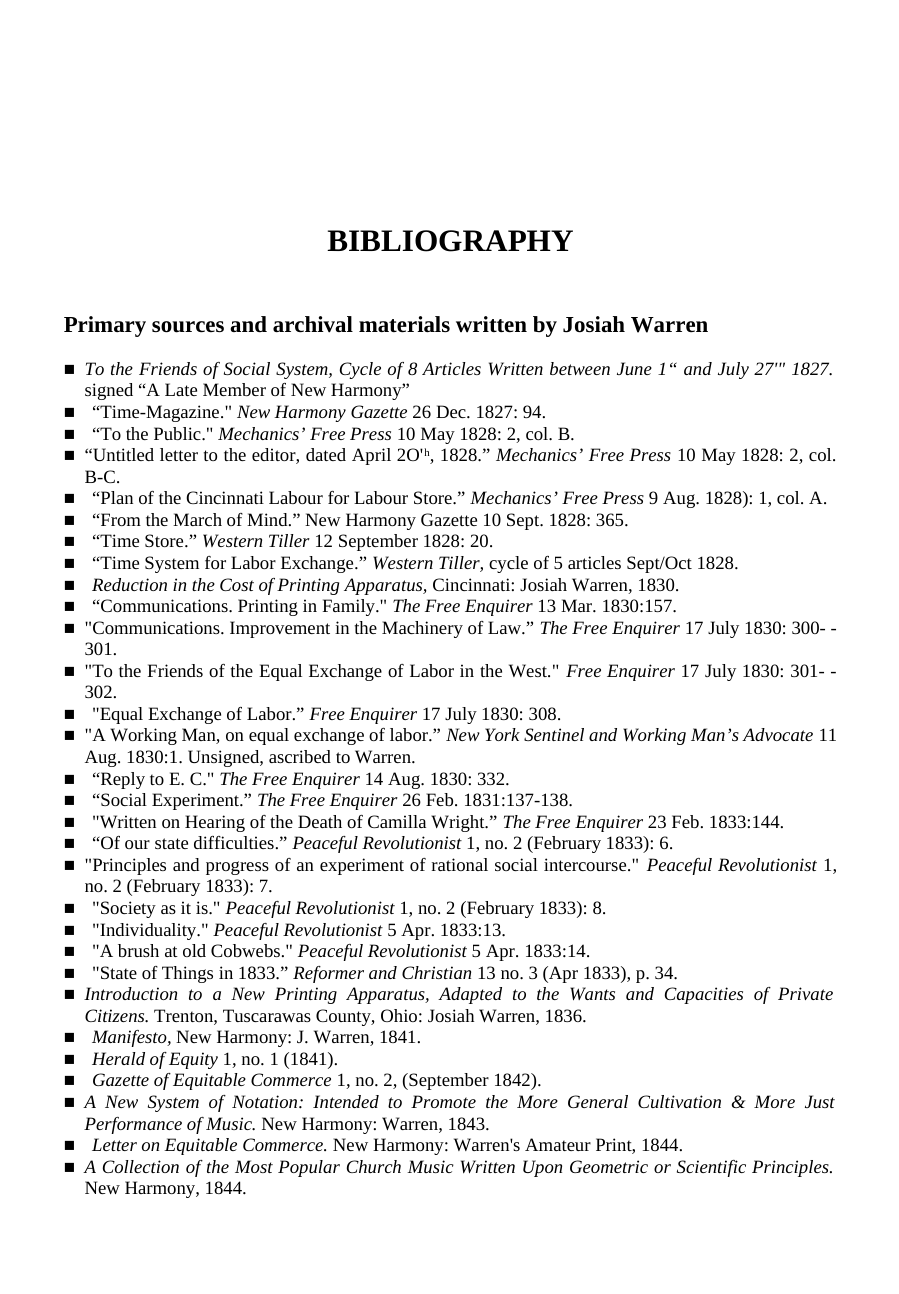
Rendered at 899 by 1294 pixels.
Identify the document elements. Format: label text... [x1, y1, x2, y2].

list "Written on Hearing of the Death of Camilla Wright.” The Free Enquirer 23 Feb. 1833:144. [63, 811, 837, 832]
list “Reply to E. C." The Free Enquirer 14 Aug. 1830: 332. [63, 767, 837, 789]
list “Of our state difficulties.” Peaceful Revolutionist 1, no. 2 (February 1833): 6. [63, 832, 837, 854]
list Herald of Equity 1, no. 1 (1841). [63, 1048, 837, 1069]
list "Principles and progress of an experiment of rational social intercourse." Peaceful Revolutionist 1, no. 2 (February 1833): 7. [63, 854, 837, 897]
list “Untitled letter to the editor, dated April 2O'h, 1828.” Mechanics’ Free Press 10 May 1828: 2, col. B-C. [63, 444, 837, 487]
list “Plan of the Cincinnati Labour for Labour Store.” Mechanics’ Free Press 9 Aug. 1828): 1, col. A. [63, 487, 837, 509]
list To the Friends of Social System, Cycle of 8 Articles Written between June 1“ and July 27'" 1827. signed “A Late Member of New Harmony” [63, 358, 837, 401]
list Reduction in the Cost of Printing Apparatus, Cincinnati: Josiah Warren, 1830. [63, 573, 837, 595]
list "Communications. Improvement in the Machinery of Law.” The Free Enquirer 17 July 1830: 300- -301. [63, 617, 837, 660]
list “To the Public." Mechanics’ Free Press 10 May 1828: 2, col. B. [63, 422, 837, 444]
list “From the March of Mind.” New Harmony Gazette 10 Sept. 1828: 365. [63, 509, 837, 530]
text Primary sources and archival materials written by Josiah Warren [63, 311, 837, 337]
list Gazette of Equitable Commerce 1, no. 2, (September 1842). [63, 1069, 837, 1091]
list A Collection of the Most Popular Church Music Written Upon Geometric or Scientific Principles. New Harmony, 1844. [63, 1156, 837, 1199]
list “Communications. Printing in Family." The Free Enquirer 13 Mar. 1830:157. [63, 595, 837, 617]
list "Society as it is." Peaceful Revolutionist 1, no. 2 (February 1833): 8. [63, 897, 837, 918]
list "A brush at old Cobwebs." Peaceful Revolutionist 5 Apr. 1833:14. [63, 940, 837, 962]
list "Individuality." Peaceful Revolutionist 5 Apr. 1833:13. [63, 918, 837, 940]
list "To the Friends of the Equal Exchange of Labor in the West." Free Enquirer 17 July 1830: 301- -302. [63, 660, 837, 703]
list "Equal Exchange of Labor.” Free Enquirer 17 July 1830: 308. [63, 703, 837, 724]
list “Time Store.” Western Tiller 12 September 1828: 20. [63, 530, 837, 552]
subtitle BIBLIOGRAPHY [63, 222, 837, 258]
list "A Working Man, on equal exchange of labor.” New York Sentinel and Working Man’s Advocate 11 Aug. 1830:1. Unsigned, ascribed to Warren. [63, 724, 837, 767]
list “Time System for Labor Exchange.” Western Tiller, cycle of 5 articles Sept/Oct 1828. [63, 552, 837, 573]
list "State of Things in 1833.” Reformer and Christian 13 no. 3 (Apr 1833), p. 34. [63, 962, 837, 983]
list Letter on Equitable Commerce. New Harmony: Warren's Amateur Print, 1844. [63, 1134, 837, 1156]
list A New System of Notation: Intended to Promote the More General Cultivation & More Just Performance of Music. New Harmony: Warren, 1843. [63, 1091, 837, 1134]
list Manifesto, New Harmony: J. Warren, 1841. [63, 1026, 837, 1048]
list “Social Experiment.” The Free Enquirer 26 Feb. 1831:137-138. [63, 789, 837, 811]
list “Time-Magazine." New Harmony Gazette 26 Dec. 1827: 94. [63, 401, 837, 422]
list Introduction to a New Printing Apparatus, Adapted to the Wants and Capacities of Private Citizens. Trenton, Tuscarawas County, Ohio: Josiah Warren, 1836. [63, 983, 837, 1026]
